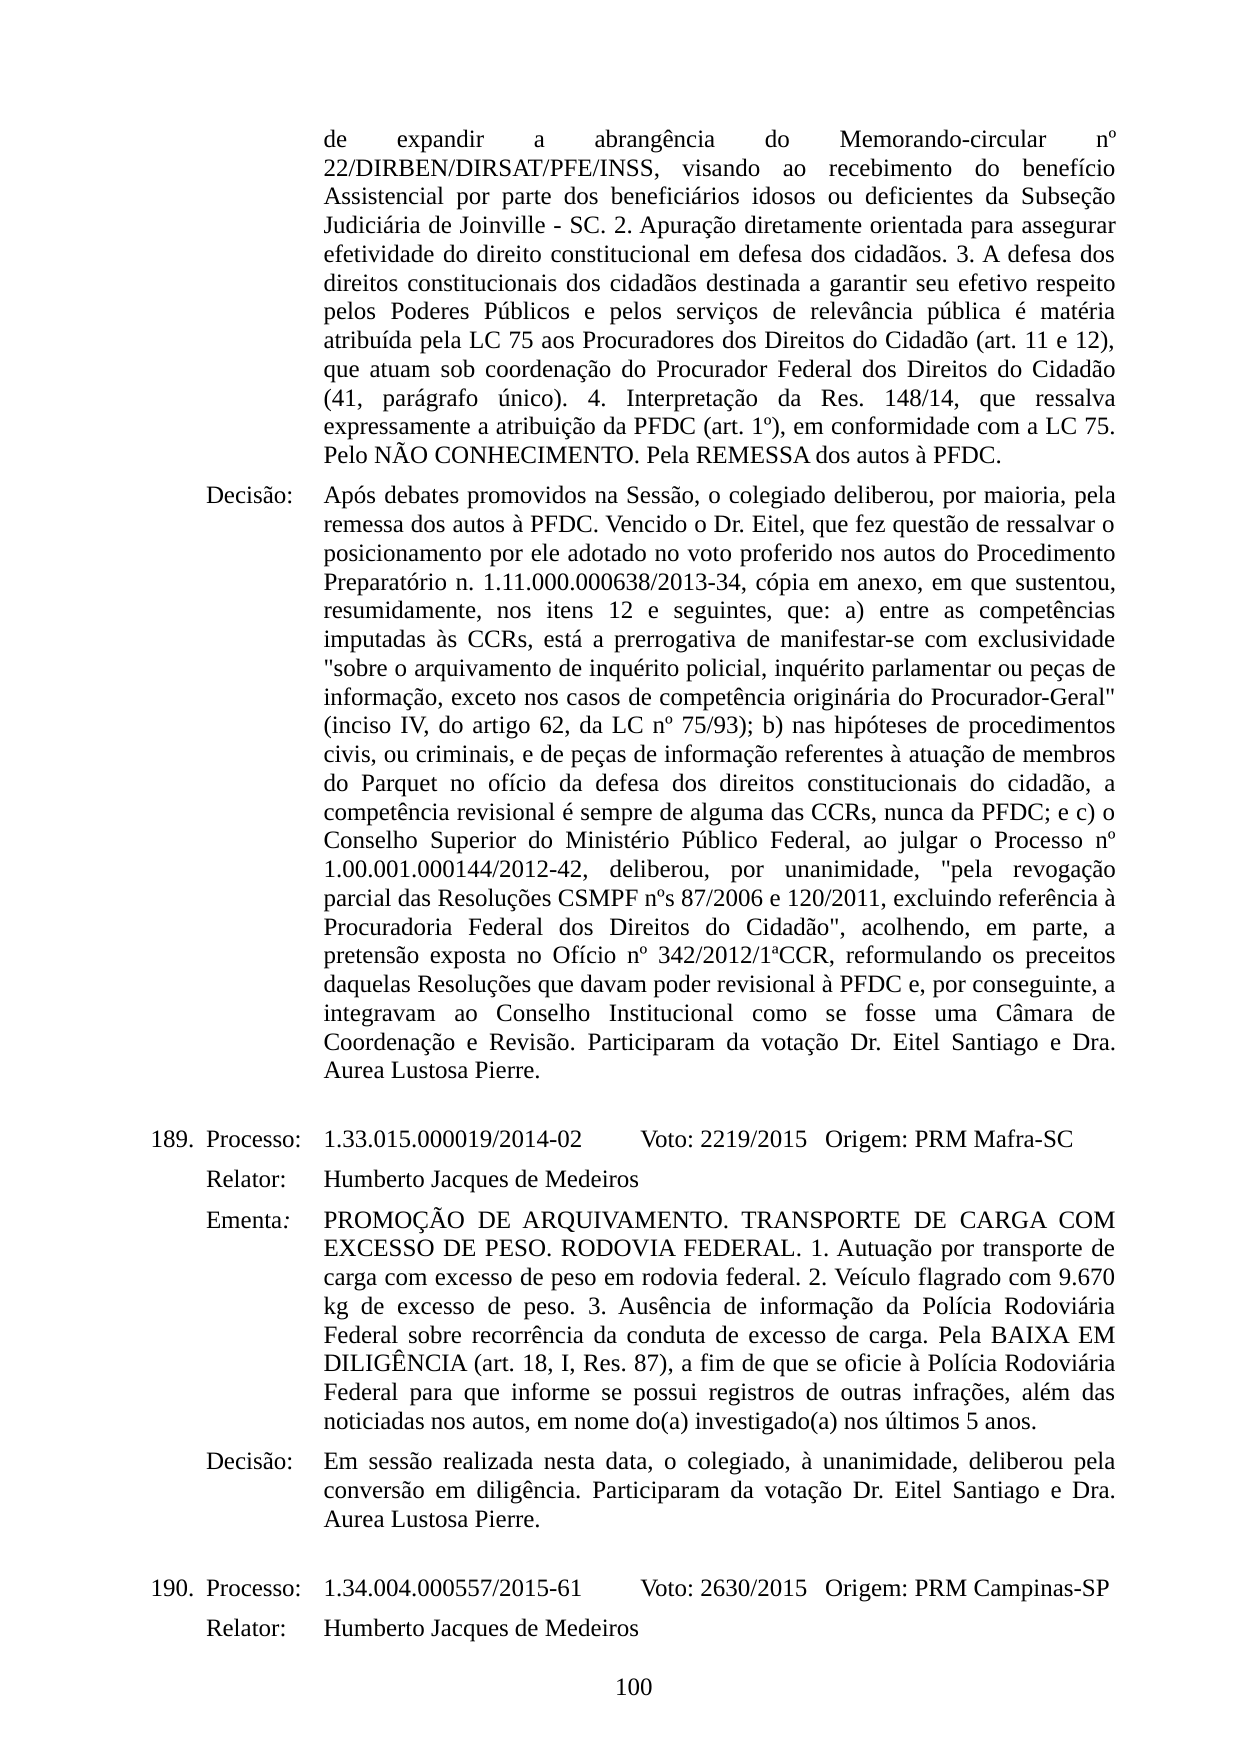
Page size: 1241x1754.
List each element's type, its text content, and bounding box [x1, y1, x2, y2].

table_cell Relator: [200, 1607, 318, 1647]
table_cell Relator: [200, 1159, 318, 1199]
table_cell PROMOÇÃO DE ARQUIVAMENTO. TRANSPORTE DE CARGA COM EXCESSO DE PESO. RODOVIA FEDERAL. 1. Autuação por transporte de carga com excesso de peso em rodovia federal. 2. Veículo flagrado com 9.670 kg de excesso de peso. 3. Ausência de informação da Polícia Rodoviária Federal sobre recorrência da conduta de excesso de carga. Pela BAIXA EM DILIGÊNCIA (art. 18, I, Res. 87), a fim de que se oficie à Polícia Rodoviária Federal para que informe se possui registros de outras infrações, além das noticiadas nos autos, em nome do(a) investigado(a) nos últimos 5 anos. [318, 1199, 1122, 1440]
table_header 1.33.015.000019/2014-02 [318, 1119, 634, 1159]
table_cell Humberto Jacques de Medeiros [318, 1607, 1122, 1647]
table_cell Decisão: [200, 475, 318, 1090]
table_cell Em sessão realizada nesta data, o colegiado, à unanimidade, deliberou pela conversão em diligência. Participaram da votação Dr. Eitel Santiago e Dra. Aurea Lustosa Pierre. [318, 1440, 1122, 1538]
table_header Processo: [200, 1119, 318, 1159]
table_header Voto: 2630/2015 [635, 1567, 819, 1607]
table_header 1.34.004.000557/2015-61 [318, 1567, 634, 1607]
table_cell Ementa: [200, 1199, 318, 1440]
table_cell Humberto Jacques de Medeiros [318, 1159, 1122, 1199]
table_header Origem: PRM Campinas-SP [819, 1567, 1122, 1607]
table_cell de expandir a abrangência do Memorando-circular nº 22/DIRBEN/DIRSAT/PFE/INSS, visando ao recebimento do benefício Assistencial por parte dos beneficiários idosos ou deficientes da Subseção Judiciária de Joinville - SC. 2. Apuração diretamente orientada para assegurar efetividade do direito constitucional em defesa dos cidadãos. 3. A defesa dos direitos constitucionais dos cidadãos destinada a garantir seu efetivo respeito pelos Poderes Públicos e pelos serviços de relevância pública é matéria atribuída pela LC 75 aos Procuradores dos Direitos do Cidadão (art. 11 e 12), que atuam sob coordenação do Procurador Federal dos Direitos do Cidadão (41, parágrafo único). 4. Interpretação da Res. 148/14, que ressalva expressamente a atribuição da PFDC (art. 1º), em conformidade com a LC 75. Pelo NÃO CONHECIMENTO. Pela REMESSA dos autos à PFDC. [318, 118, 1122, 474]
table_header Origem: PRM Mafra-SC [819, 1119, 1122, 1159]
table_cell [145, 1199, 200, 1440]
table_header 189. [145, 1119, 200, 1159]
table_header Voto: 2219/2015 [635, 1119, 819, 1159]
table_cell [145, 118, 200, 474]
table_cell [145, 1607, 200, 1647]
table_header Processo: [200, 1567, 318, 1607]
table_header 190. [145, 1567, 200, 1607]
table_cell [200, 118, 318, 474]
table_cell [145, 1159, 200, 1199]
table_cell Decisão: [200, 1440, 318, 1538]
table_cell Após debates promovidos na Sessão, o colegiado deliberou, por maioria, pela remessa dos autos à PFDC. Vencido o Dr. Eitel, que fez questão de ressalvar o posicionamento por ele adotado no voto proferido nos autos do Procedimento Preparatório n. 1.11.000.000638/2013-34, cópia em anexo, em que sustentou, resumidamente, nos itens 12 e seguintes, que: a) entre as competências imputadas às CCRs, está a prerrogativa de manifestar-se com exclusividade "sobre o arquivamento de inquérito policial, inquérito parlamentar ou peças de informação, exceto nos casos de competência originária do Procurador-Geral" (inciso IV, do artigo 62, da LC nº 75/93); b) nas hipóteses de procedimentos civis, ou criminais, e de peças de informação referentes à atuação de membros do Parquet no ofício da defesa dos direitos constitucionais do cidadão, a competência revisional é sempre de alguma das CCRs, nunca da PFDC; e c) o Conselho Superior do Ministério Público Federal, ao julgar o Processo nº 1.00.001.000144/2012-42, deliberou, por unanimidade, "pela revogação parcial das Resoluções CSMPF nºs 87/2006 e 120/2011, excluindo referência à Procuradoria Federal dos Direitos do Cidadão", acolhendo, em parte, a pretensão exposta no Ofício nº 342/2012/1ªCCR, reformulando os preceitos daquelas Resoluções que davam poder revisional à PFDC e, por conseguinte, a integravam ao Conselho Institucional como se fosse uma Câmara de Coordenação e Revisão. Participaram da votação Dr. Eitel Santiago e Dra. Aurea Lustosa Pierre. [318, 475, 1122, 1090]
table_cell [145, 1440, 200, 1538]
table_cell [145, 475, 200, 1090]
